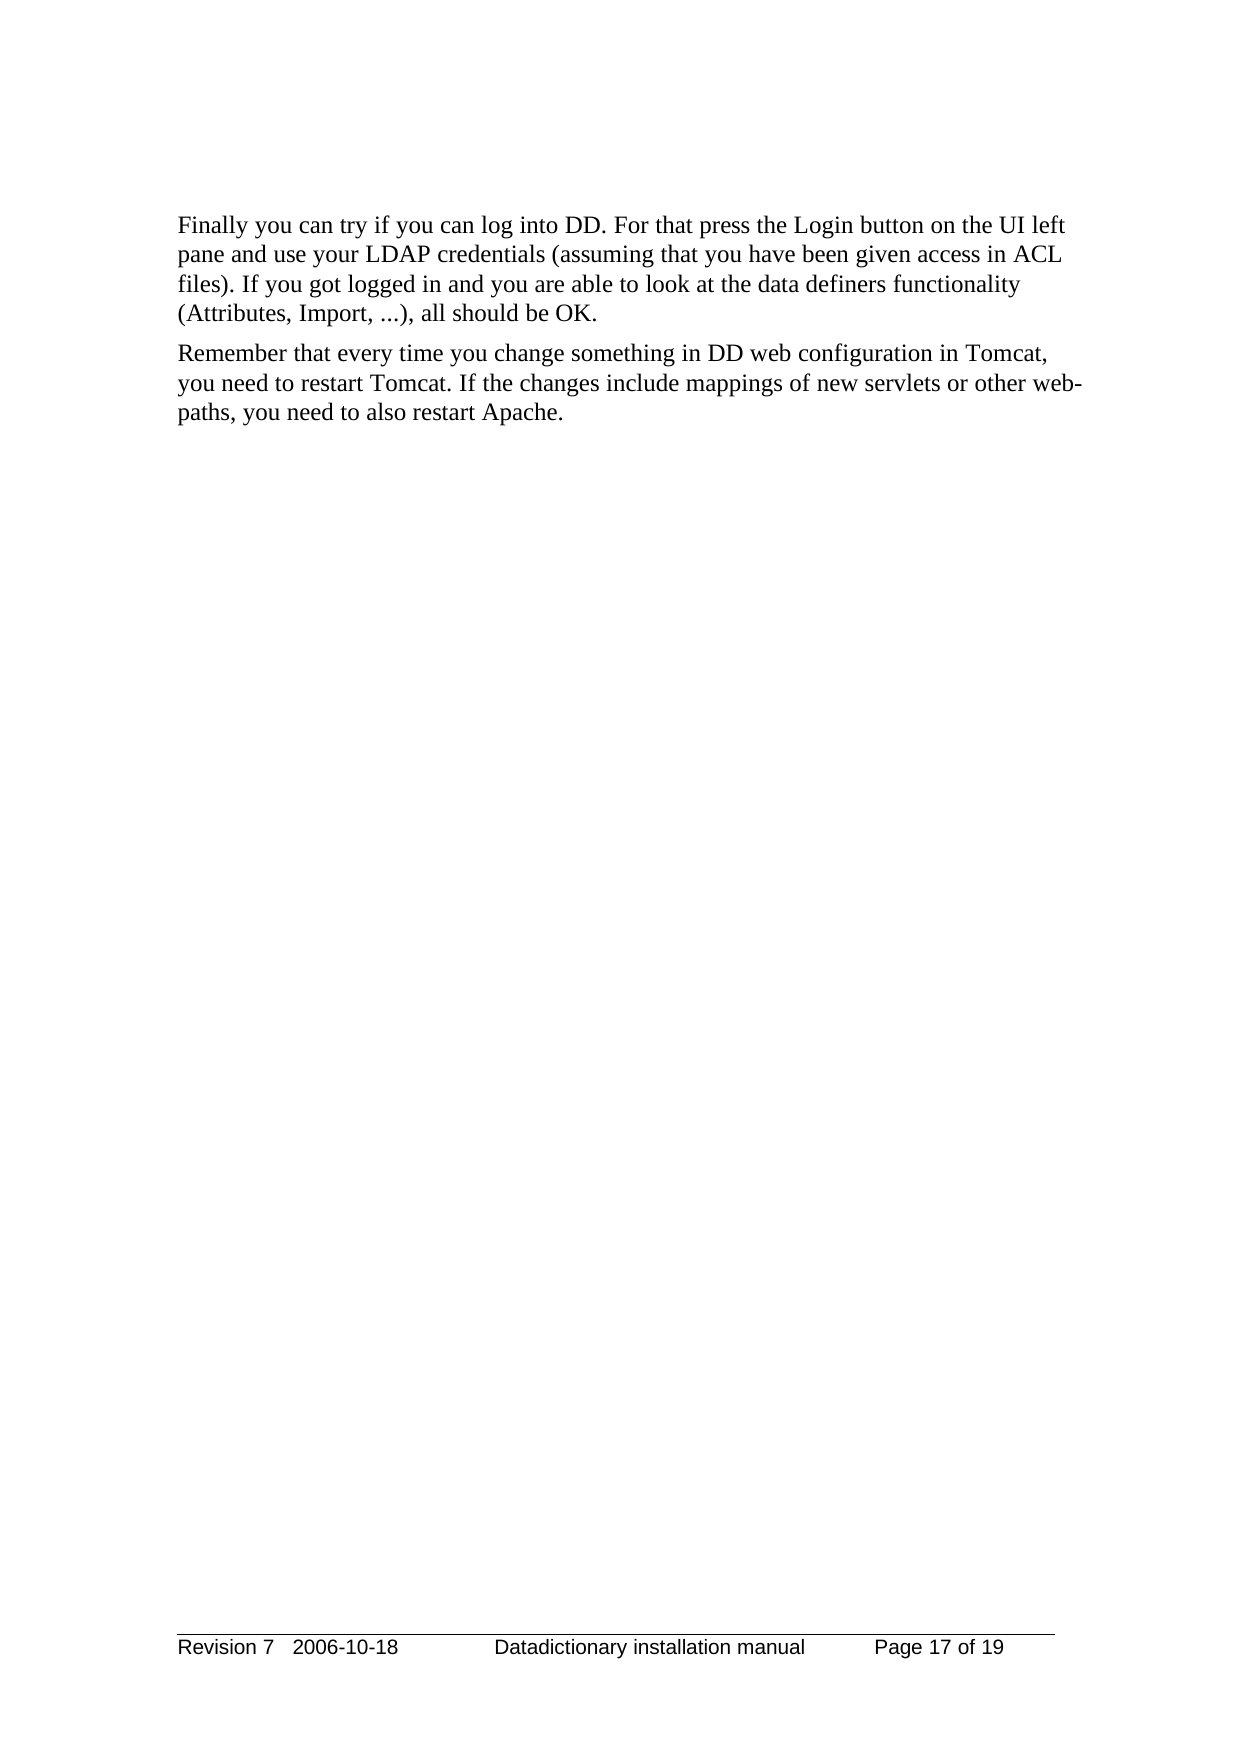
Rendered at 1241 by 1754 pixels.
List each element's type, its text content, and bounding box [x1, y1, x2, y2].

text Finally you can try if you can log into DD. For that press the Login button on the UI left pane and use your LDAP credentials (assuming that you have been given access in ACL files). If you got logged in and you are able to look at the data definers functionality (Attributes, Import, ...), all should be OK. [177, 210, 1092, 327]
text Remember that every time you change something in DD web configuration in Tomcat, you need to restart Tomcat. If the changes include mappings of new servlets or other web-paths, you need to also restart Apache. [177, 338, 1092, 426]
